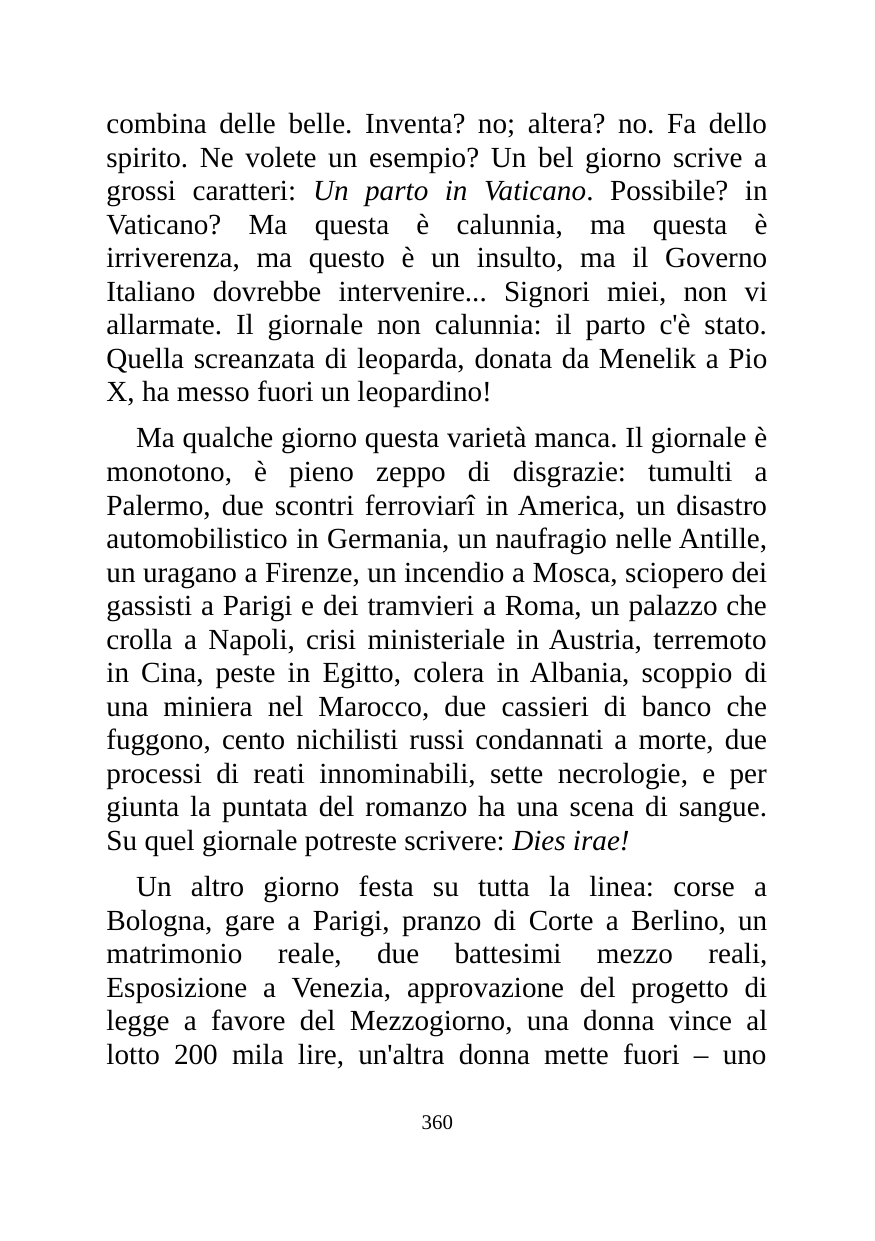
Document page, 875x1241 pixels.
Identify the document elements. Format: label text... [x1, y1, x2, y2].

text Un altro giorno festa su tutta la linea: corse a Bologna, gare a Parigi, pranzo di Corte a Berlino, un matrimonio reale, due battesimi mezzo reali, Esposizione a Venezia, approvazione del progetto di legge a favore del Mezzogiorno, una donna vince al lotto 200 mila lire, un'altra donna mette fuori – uno [106, 869, 768, 1070]
text Ma qualche giorno questa varietà manca. Il giornale è monotono, è pieno zeppo di disgrazie: tumulti a Palermo, due scontri ferroviarî in America, un disastro automobilistico in Germania, un naufragio nelle Antille, un uragano a Firenze, un incendio a Mosca, sciopero dei gassisti a Parigi e dei tramvieri a Roma, un palazzo che crolla a Napoli, crisi ministeriale in Austria, terremoto in Cina, peste in Egitto, colera in Albania, scoppio di una miniera nel Marocco, due cassieri di banco che fuggono, cento nichilisti russi condannati a morte, due processi di reati innominabili, sette necrologie, e per giunta la puntata del romanzo ha una scena di sangue. Su quel giornale potreste scrivere: Dies irae! [106, 421, 768, 857]
text combina delle belle. Inventa? no; altera? no. Fa dello spirito. Ne volete un esempio? Un bel giorno scrive a grossi caratteri: Un parto in Vaticano. Possibile? in Vaticano? Ma questa è calunnia, ma questa è irriverenza, ma questo è un insulto, ma il Governo Italiano dovrebbe intervenire... Signori miei, non vi allarmate. Il giornale non calunnia: il parto c'è stato. Quella screanzata di leoparda, donata da Menelik a Pio X, ha messo fuori un leopardino! [106, 106, 768, 408]
